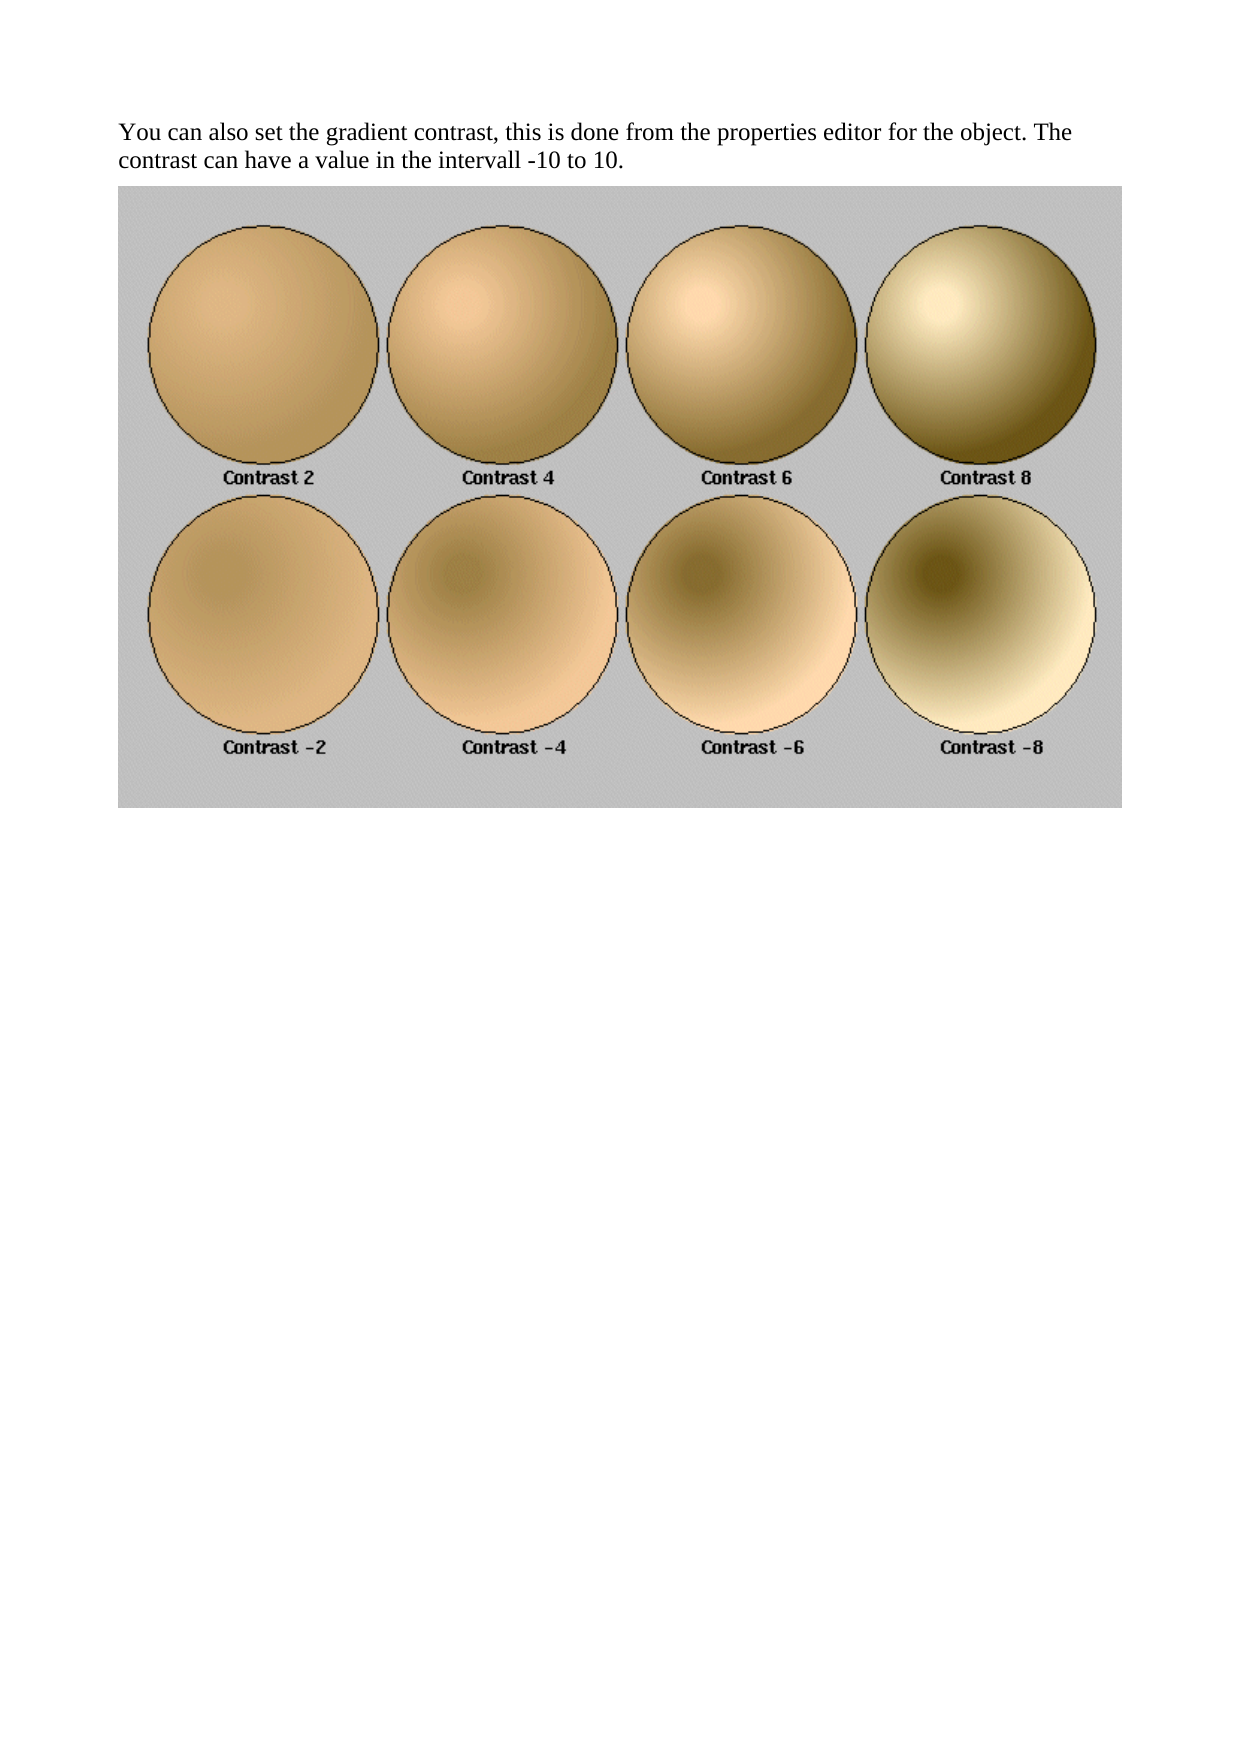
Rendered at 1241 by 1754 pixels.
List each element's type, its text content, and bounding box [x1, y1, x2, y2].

text You can also set the gradient contrast, this is done from the properties editor for the object. The contrast can have a value in the intervall -10 to 10. [118, 118, 1122, 173]
picture [118, 186, 1122, 808]
